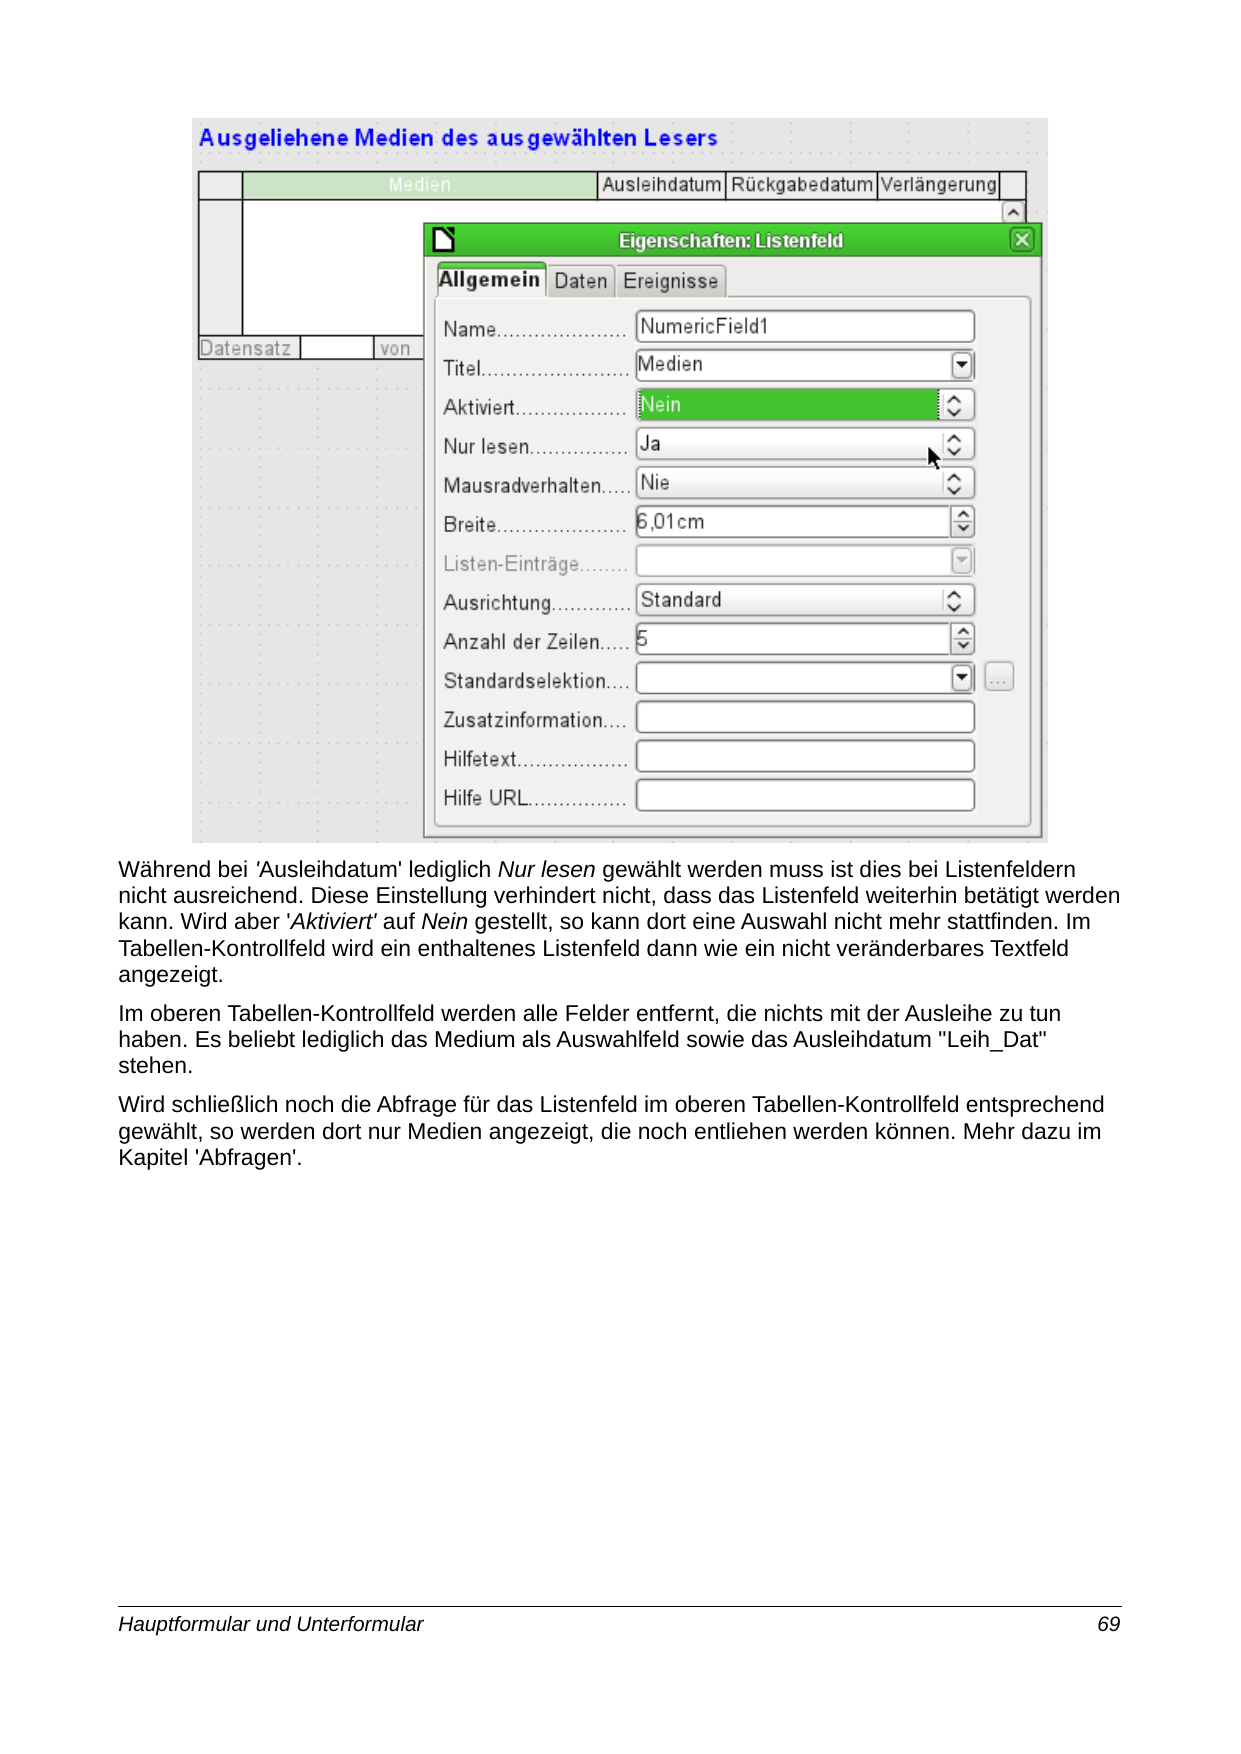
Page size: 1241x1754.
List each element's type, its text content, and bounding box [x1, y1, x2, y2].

text Wird schließlich noch die Abfrage für das Listenfeld im oberen Tabellen-Kontrollfeld entsprechend gewählt, so werden dort nur Medien angezeigt, die noch entliehen werden können. Mehr dazu im Kapitel 'Abfragen'. [118, 1091, 1122, 1170]
text Im oberen Tabellen-Kontrollfeld werden alle Felder entfernt, die nichts mit der Ausleihe zu tun haben. Es beliebt lediglich das Medium als Auswahlfeld sowie das Ausleihdatum "Leih_Dat" stehen. [118, 1000, 1122, 1079]
picture [192, 118, 1049, 843]
text Während bei 'Ausleihdatum' lediglich Nur lesen gewählt werden muss ist dies bei Listenfeldern nicht ausreichend. Diese Einstellung verhindert nicht, dass das Listenfeld weiterhin betätigt werden kann. Wird aber 'Aktiviert' auf Nein gestellt, so kann dort eine Auswahl nicht mehr stattfinden. Im Tabellen-Kontrollfeld wird ein enthaltenes Listenfeld dann wie ein nicht veränderbares Textfeld angezeigt. [118, 856, 1122, 987]
